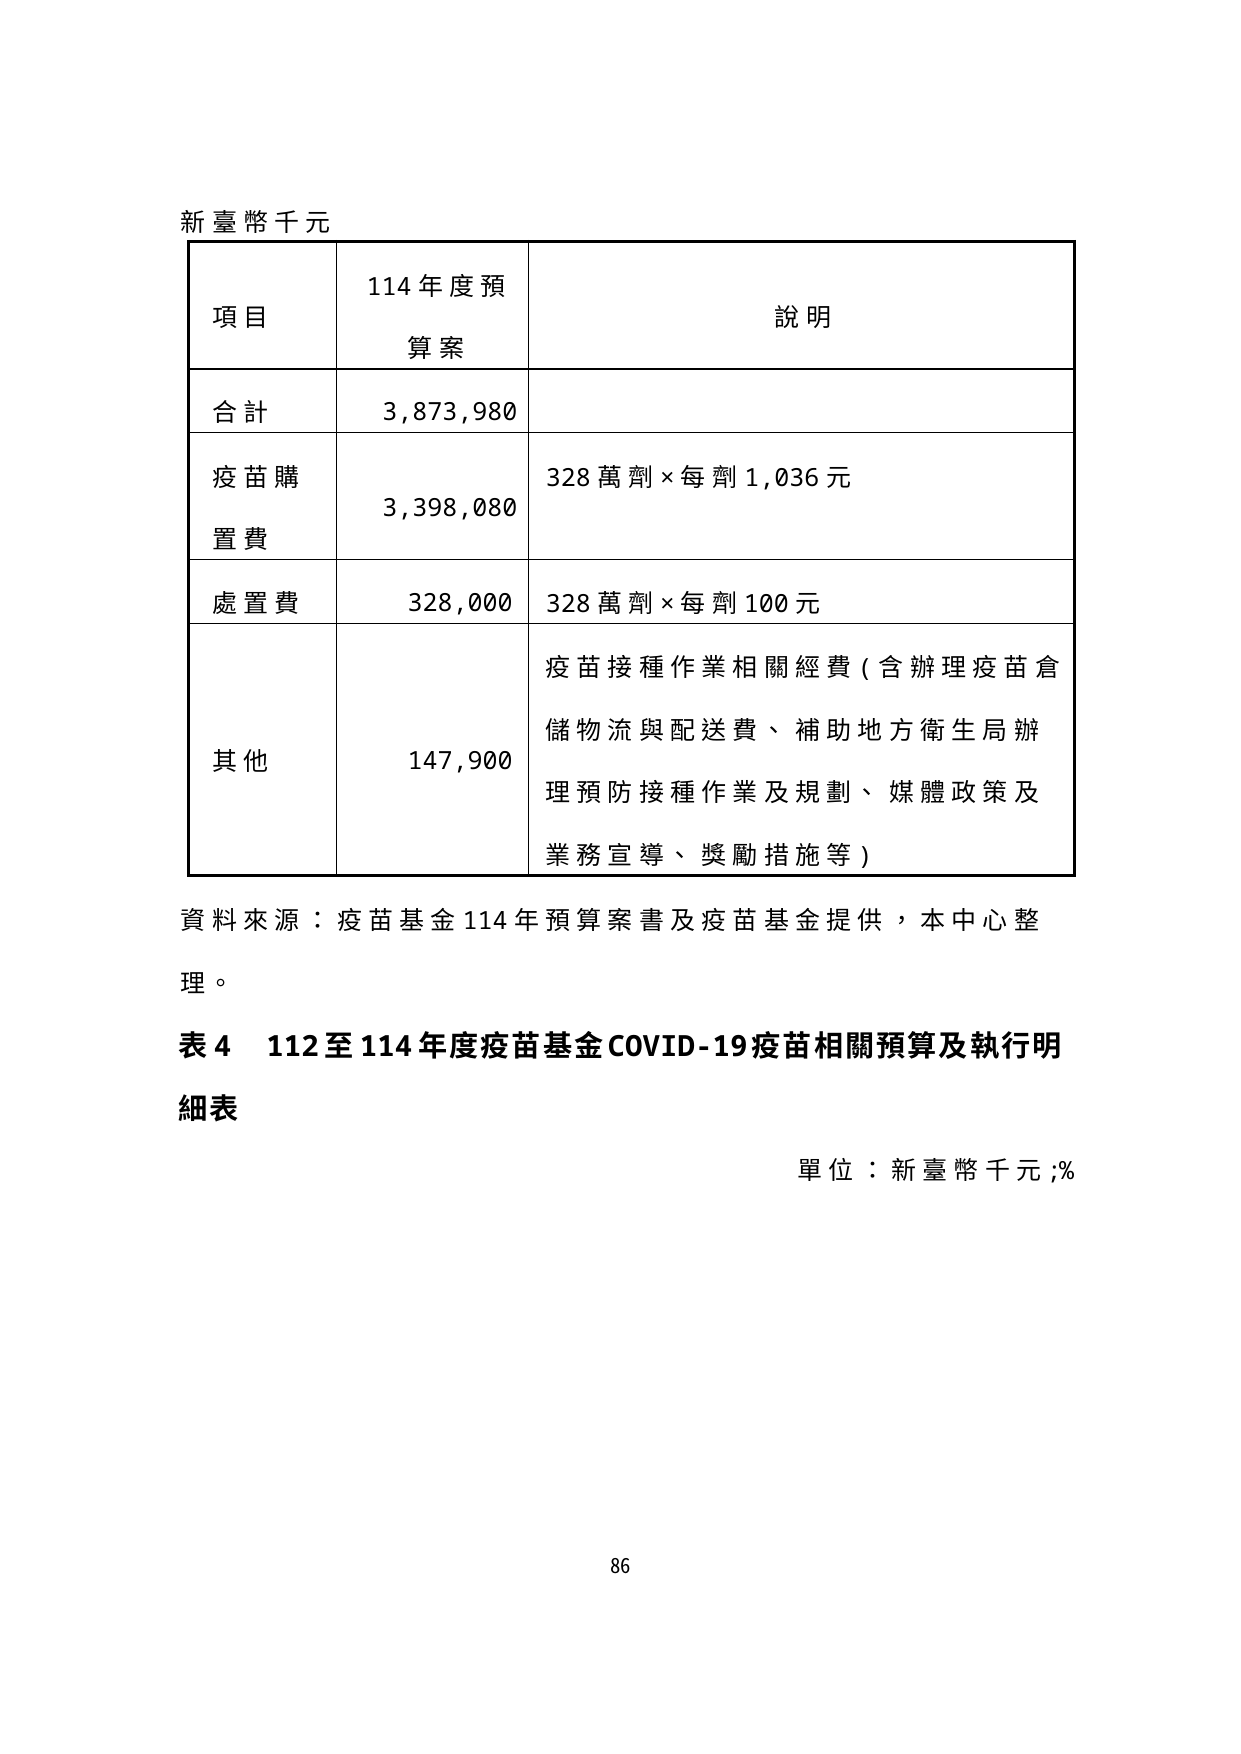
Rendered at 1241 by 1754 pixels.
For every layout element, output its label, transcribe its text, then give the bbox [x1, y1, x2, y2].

table_cell [529, 370, 1073, 432]
table_header 114年度預算案 [337, 243, 528, 368]
table_cell 328,000 [337, 560, 528, 622]
table_cell 疫苗購置費 [190, 433, 336, 558]
table_cell 疫苗接種作業相關經費(含辦理疫苗倉儲物流與配送費、補助地方衛生局辦理預防接種作業及規劃、媒體政策及業務宣導、獎勵措施等) [529, 624, 1073, 874]
text 新臺幣千元 [177, 177, 1063, 240]
text 單位：新臺幣千元;% [163, 1127, 1078, 1190]
text 表4 112至114年度疫苗基金COVID-19疫苗相關預算及執行明細表 [166, 1002, 1063, 1127]
table_cell 其他 [190, 624, 336, 874]
table_cell 328萬劑×每劑1,036元 [529, 433, 1073, 558]
table_header 項目 [190, 243, 336, 368]
table_cell 3,873,980 [337, 370, 528, 432]
table_cell 147,900 [337, 624, 528, 874]
text 資料來源：疫苗基金114年預算案書及疫苗基金提供，本中心整理。 [177, 877, 1063, 1002]
table_header 說明 [529, 243, 1073, 368]
table_cell 合計 [190, 370, 336, 432]
table_cell 328萬劑×每劑100元 [529, 560, 1073, 622]
table_cell 3,398,080 [337, 433, 528, 558]
table_cell 處置費 [190, 560, 336, 622]
